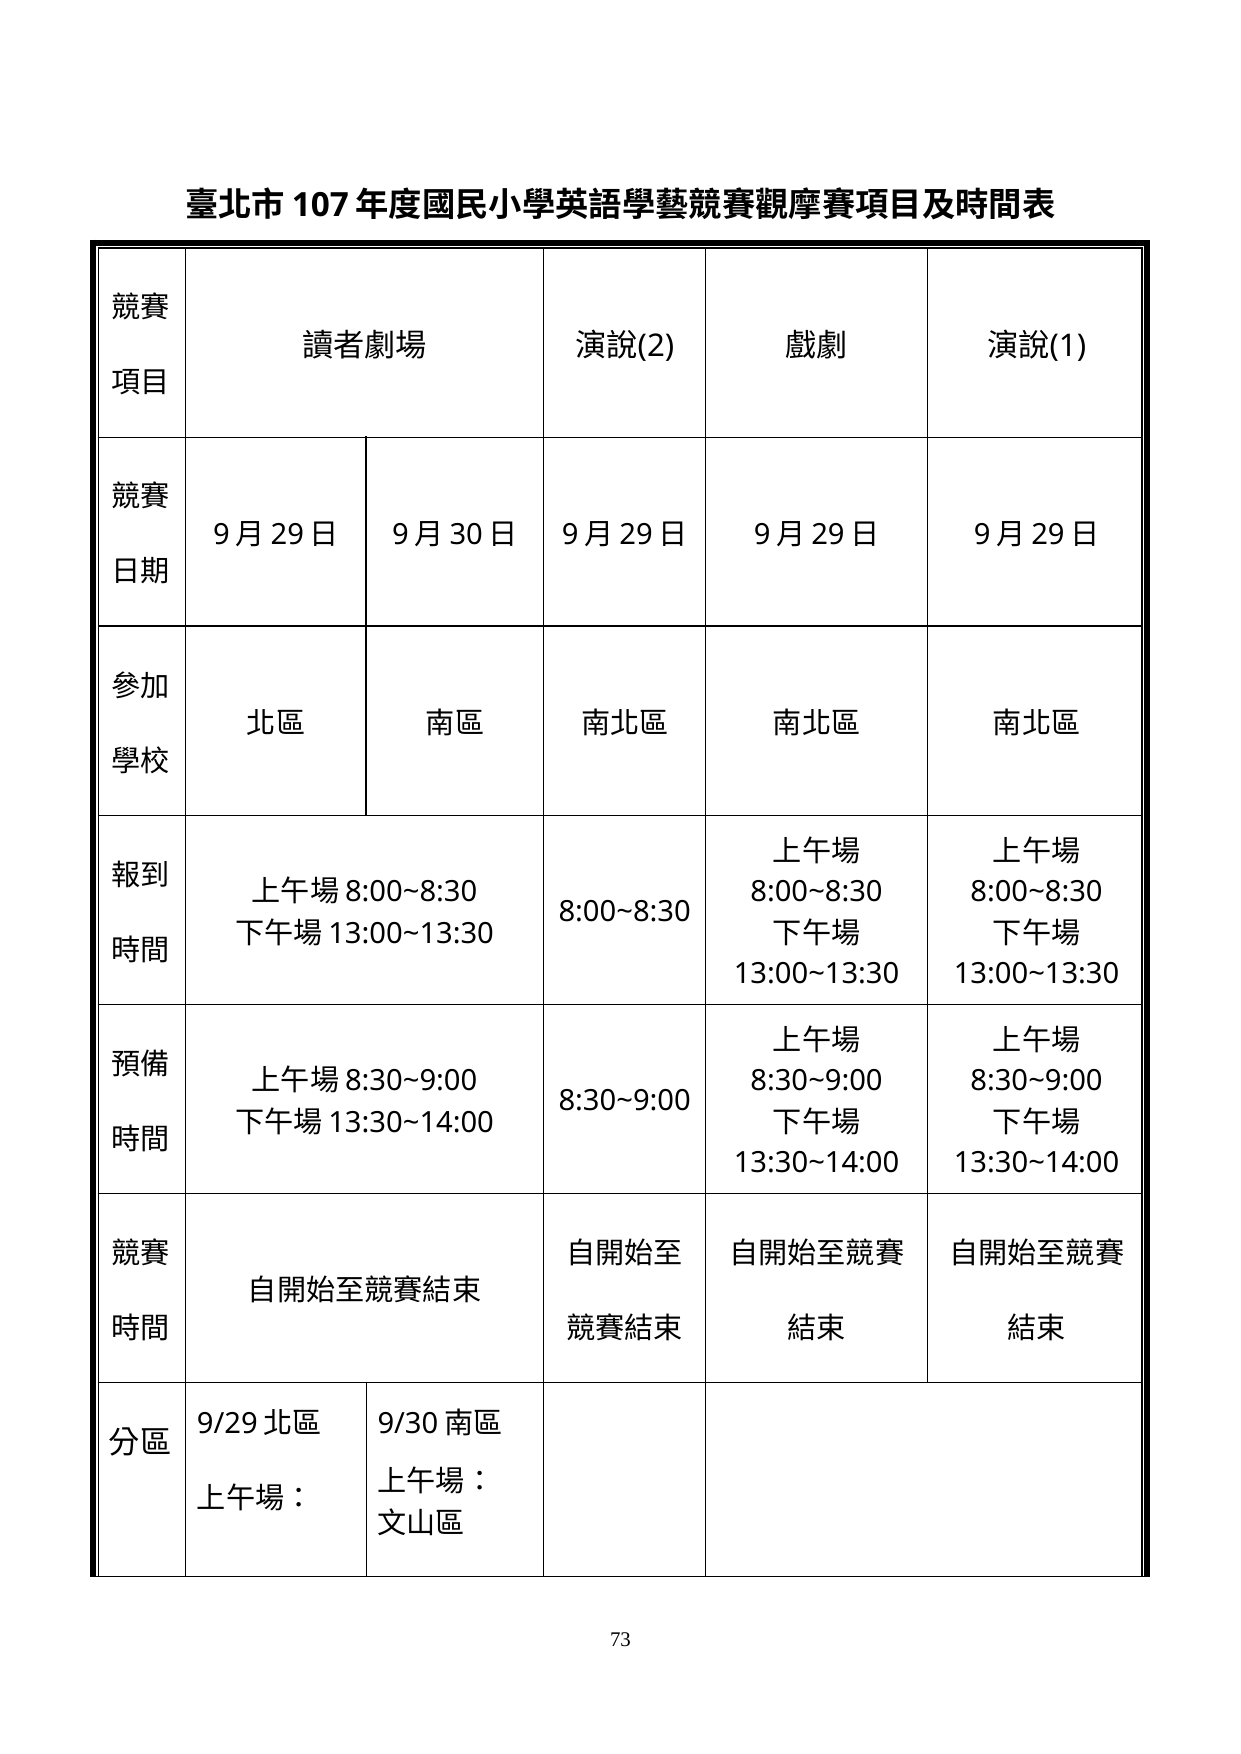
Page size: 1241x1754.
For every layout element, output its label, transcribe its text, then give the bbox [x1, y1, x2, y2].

text 臺北市107年度國民小學英語學藝競賽觀摩賽項目及時間表 [118, 164, 1122, 239]
table_cell 北區 [186, 627, 365, 814]
table_cell 競賽時間 [99, 1194, 185, 1382]
table_cell 自開始至競賽結束 [186, 1194, 543, 1382]
table_cell 9月29日 [928, 438, 1141, 625]
table_cell 9月29日 [186, 438, 365, 625]
table_cell 上午場 8:30~9:00 下午場 13:30~14:00 [928, 1005, 1141, 1193]
table_cell 8:00~8:30 [544, 816, 705, 1003]
table_cell 8:30~9:00 [544, 1005, 705, 1193]
table_cell 自開始至競賽結束 [928, 1194, 1141, 1382]
table_cell 9月29日 [544, 438, 705, 625]
table_cell 自開始至競賽結束 [706, 1194, 927, 1382]
table_cell 南北區 [928, 627, 1141, 814]
table_header 戲劇 [706, 249, 927, 436]
table_cell [706, 1383, 1141, 1576]
table_cell 9/30南區 上午場： 文山區 [367, 1383, 543, 1576]
table_header 演說(1) [928, 249, 1141, 436]
table_header 演說(2) [544, 249, 705, 436]
table_cell 預備時間 [99, 1005, 185, 1193]
table_cell 競賽日期 [99, 438, 185, 625]
table_cell 9月30日 [367, 438, 543, 625]
table_cell 南北區 [706, 627, 927, 814]
table_cell 上午場 8:00~8:30 下午場13:00~13:30 [706, 816, 927, 1003]
table_cell 分區 [99, 1383, 185, 1576]
table_cell 9月29日 [706, 438, 927, 625]
table_cell 參加學校 [99, 627, 185, 814]
table_cell [544, 1383, 705, 1576]
table_cell 南區 [367, 627, 543, 814]
table_cell 南北區 [544, 627, 705, 814]
table_cell 上午場 8:30~9:00 下午場 13:30~14:00 [706, 1005, 927, 1193]
table_cell 上午場8:00~8:30 下午場13:00~13:30 [186, 816, 543, 1003]
table_header 競賽項目 [99, 249, 185, 436]
table_cell 報到時間 [99, 816, 185, 1003]
table_cell 自開始至競賽結束 [544, 1194, 705, 1382]
table_cell 上午場8:00~8:30 下午場 13:00~13:30 [928, 816, 1141, 1003]
table_header 讀者劇場 [186, 249, 543, 436]
table_cell 9/29北區 上午場： [186, 1383, 366, 1576]
table_cell 上午場8:30~9:00 下午場13:30~14:00 [186, 1005, 543, 1193]
